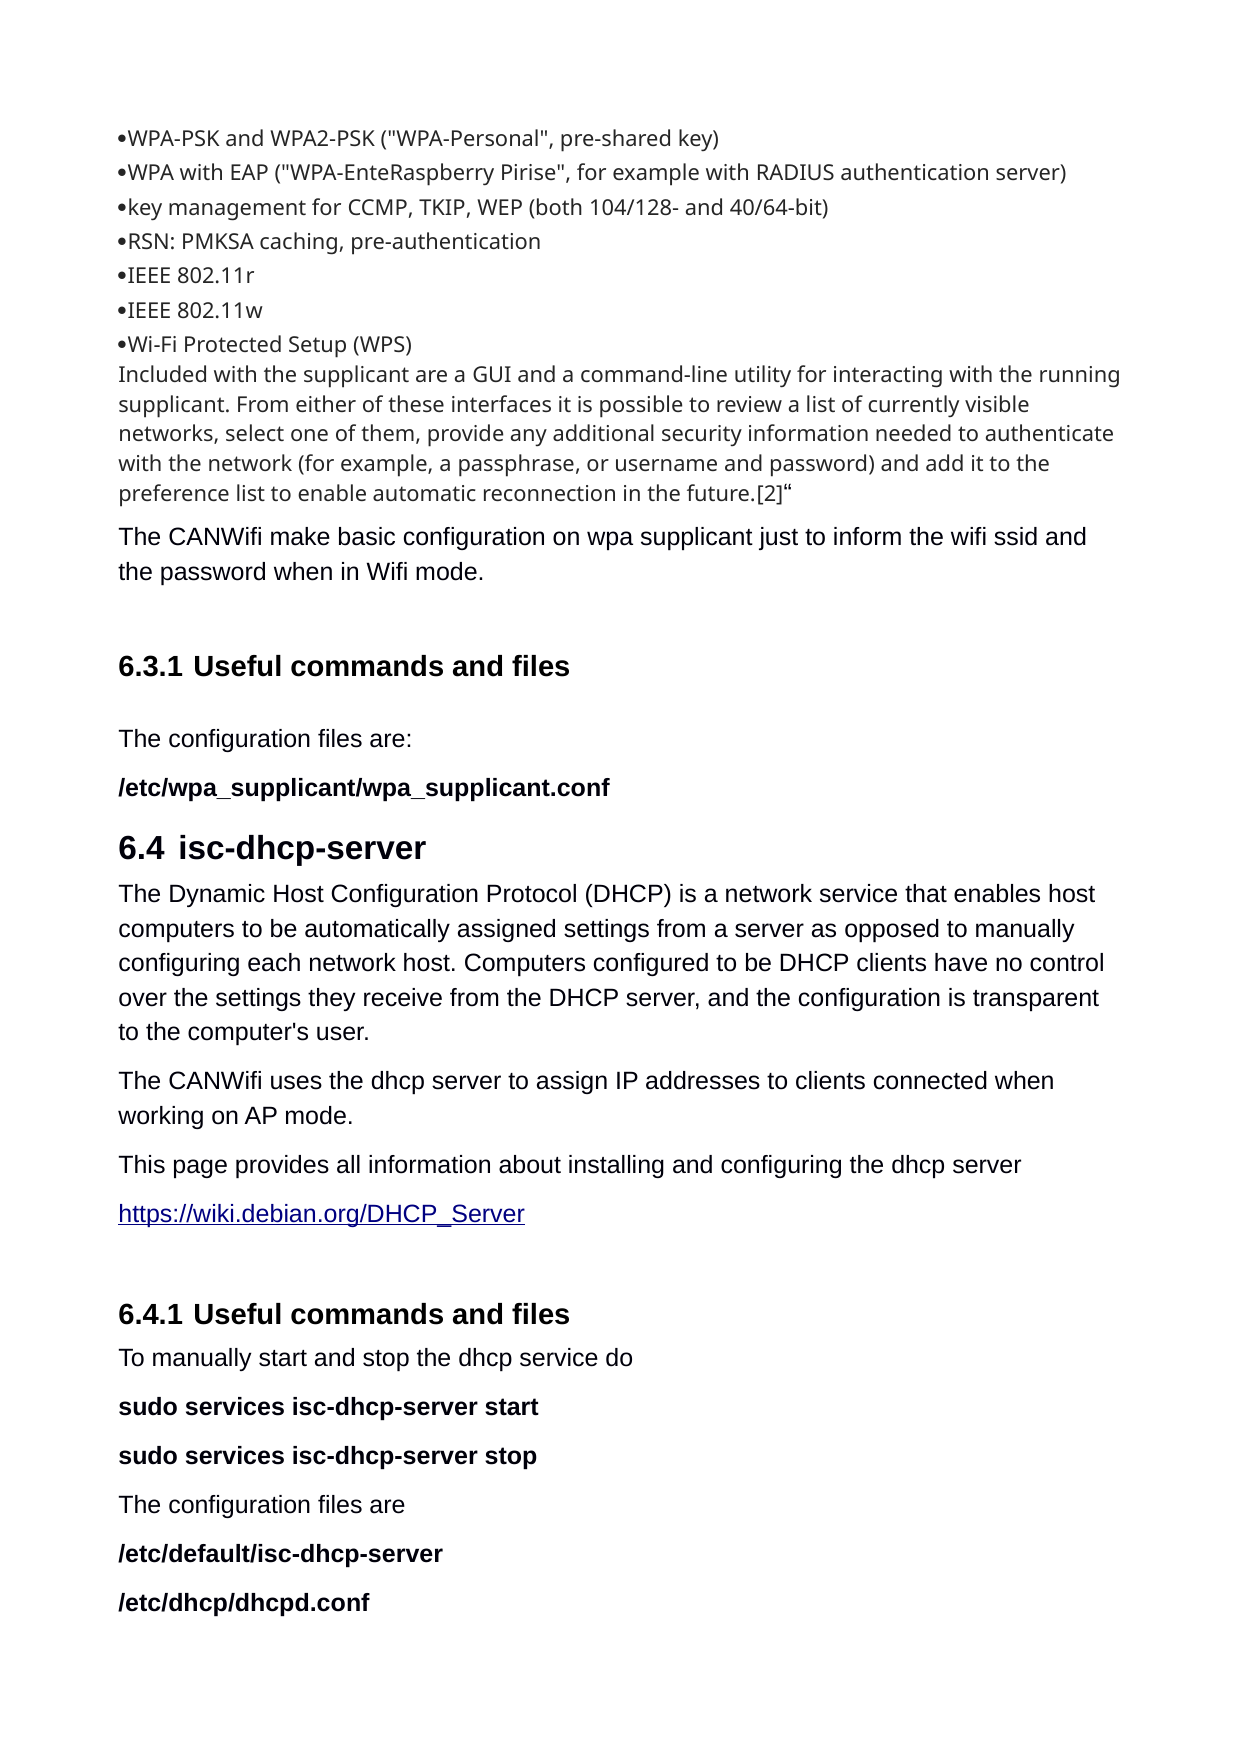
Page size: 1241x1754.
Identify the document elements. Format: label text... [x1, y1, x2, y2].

text The configuration files are: [118, 724, 1122, 753]
text Included with the supplicant are a GUI and a command-line utility for interacting with the running supplicant. From either of these interfaces it is possible to review a list of currently visible networks, select one of them, provide any additional security information needed to authenticate with the network (for example, a passphrase, or username and password) and add it to the preference list to enable automatic reconnection in the future.[2]“ [118, 359, 1122, 508]
text /etc/wpa_supplicant/wpa_supplicant.conf [118, 773, 1122, 802]
text To manually start and stop the dhcp service do [118, 1343, 1122, 1372]
text /etc/default/isc-dhcp-server [118, 1539, 1122, 1568]
text The configuration files are [118, 1490, 1122, 1519]
text https://wiki.debian.org/DHCP_Server [118, 1199, 1122, 1228]
text /etc/dhcp/dhcpd.conf [118, 1588, 1122, 1617]
list Wi-Fi Protected Setup (WPS) [118, 324, 1122, 359]
list key management for CCMP, TKIP, WEP (both 104/128- and 40/64-bit) [118, 187, 1122, 221]
list RSN: PMKSA caching, pre-authentication [118, 221, 1122, 256]
list WPA-PSK and WPA2-PSK ("WPA-Personal", pre-shared key) [118, 118, 1122, 152]
list IEEE 802.11r [118, 256, 1122, 290]
list WPA with EAP ("WPA-EnteRaspberry Pirise", for example with RADIUS authentication server) [118, 152, 1122, 187]
text sudo services isc-dhcp-server start [118, 1392, 1122, 1421]
subtitle Useful commands and files [118, 1297, 1122, 1331]
text The Dynamic Host Configuration Protocol (DHCP) is a network service that enables host computers to be automatically assigned settings from a server as opposed to manually configuring each network host. Computers configured to be DHCP clients have no control over the settings they receive from the DHCP server, and the configuration is transparent to the computer's user. [118, 879, 1122, 1046]
text The CANWifi uses the dhcp server to assign IP addresses to clients connected when working on AP mode. [118, 1066, 1122, 1129]
list IEEE 802.11w [118, 290, 1122, 324]
subtitle isc-dhcp-server [118, 828, 1122, 867]
subtitle Useful commands and files [118, 649, 1122, 683]
text The CANWifi make basic configuration on wpa supplicant just to inform the wifi ssid and the password when in Wifi mode. [118, 522, 1122, 586]
text sudo services isc-dhcp-server stop [118, 1441, 1122, 1470]
text This page provides all information about installing and configuring the dhcp server [118, 1150, 1122, 1178]
